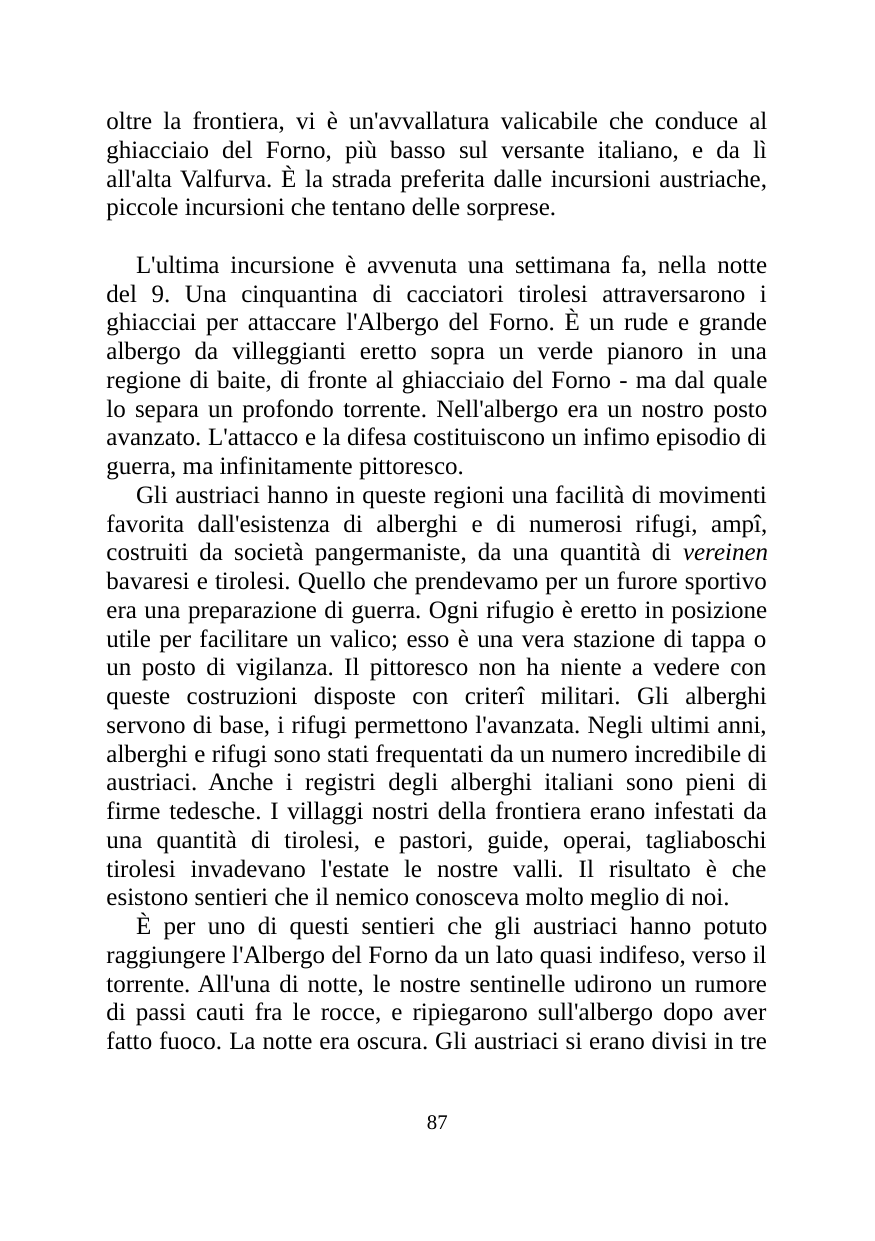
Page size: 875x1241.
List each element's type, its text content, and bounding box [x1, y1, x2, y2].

text oltre la frontiera, vi è un'avvallatura valicabile che conduce al ghiacciaio del Forno, più basso sul versante italiano, e da lì all'alta Valfurva. È la strada preferita dalle incursioni austriache, piccole incursioni che tentano delle sorprese. [106, 106, 768, 221]
text L'ultima incursione è avvenuta una settimana fa, nella notte del 9. Una cinquantina di cacciatori tirolesi attraversarono i ghiacciai per attaccare l'Albergo del Forno. È un rude e grande albergo da villeggianti eretto sopra un verde pianoro in una regione di baite, di fronte al ghiacciaio del Forno - ma dal quale lo separa un profondo torrente. Nell'albergo era un nostro posto avanzato. L'attacco e la difesa costituiscono un infimo episodio di guerra, ma infinitamente pittoresco. [106, 250, 768, 480]
text Gli austriaci hanno in queste regioni una facilità di movimenti favorita dall'esistenza di alberghi e di numerosi rifugi, ampî, costruiti da società pangermaniste, da una quantità di vereinen bavaresi e tirolesi. Quello che prendevamo per un furore sportivo era una preparazione di guerra. Ogni rifugio è eretto in posizione utile per facilitare un valico; esso è una vera stazione di tappa o un posto di vigilanza. Il pittoresco non ha niente a vedere con queste costruzioni disposte con criterî militari. Gli alberghi servono di base, i rifugi permettono l'avanzata. Negli ultimi anni, alberghi e rifugi sono stati frequentati da un numero incredibile di austriaci. Anche i registri degli alberghi italiani sono pieni di firme tedesche. I villaggi nostri della frontiera erano infestati da una quantità di tirolesi, e pastori, guide, operai, tagliaboschi tirolesi invadevano l'estate le nostre valli. Il risultato è che esistono sentieri che il nemico conosceva molto meglio di noi. [106, 480, 768, 911]
text È per uno di questi sentieri che gli austriaci hanno potuto raggiungere l'Albergo del Forno da un lato quasi indifeso, verso il torrente. All'una di notte, le nostre sentinelle udirono un rumore di passi cauti fra le rocce, e ripiegarono sull'albergo dopo aver fatto fuoco. La notte era oscura. Gli austriaci si erano divisi in tre [106, 911, 768, 1055]
